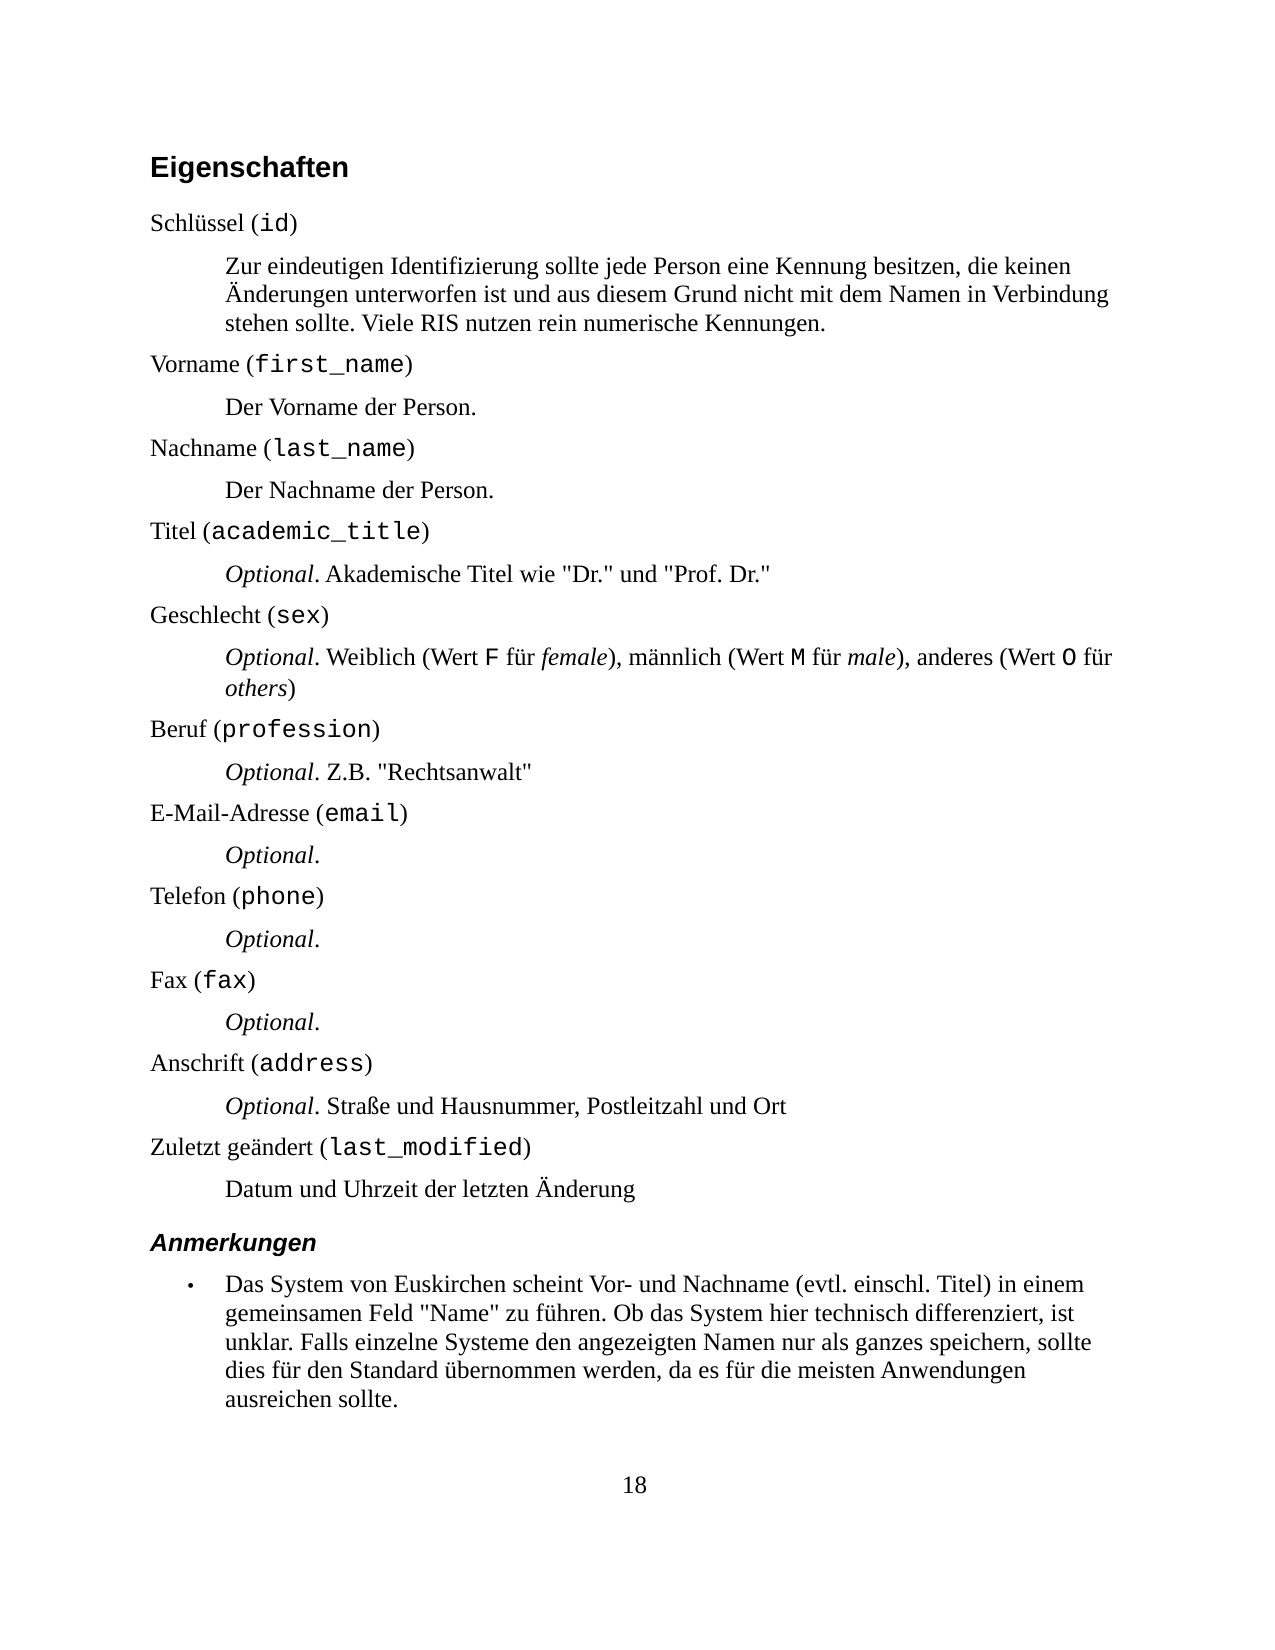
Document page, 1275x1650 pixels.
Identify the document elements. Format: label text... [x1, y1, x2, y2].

subtitle Eigenschaften [150, 150, 1125, 183]
text Nachname (last_name) [150, 433, 1125, 463]
text Datum und Uhrzeit der letzten Änderung [225, 1174, 1125, 1203]
text Titel (academic_title) [150, 516, 1125, 547]
text Optional. [225, 1007, 1125, 1036]
text Der Vorname der Person. [225, 392, 1125, 421]
text Optional. Akademische Titel wie "Dr." und "Prof. Dr." [225, 559, 1125, 588]
text Beruf (profession) [150, 714, 1125, 745]
text Schlüssel (id) [150, 208, 1125, 239]
text Geschlecht (sex) [150, 600, 1125, 631]
text Zuletzt geändert (last_modified) [150, 1132, 1125, 1163]
text Vorname (first_name) [150, 349, 1125, 380]
text E-Mail-Adresse (email) [150, 798, 1125, 828]
text Optional. Weiblich (Wert F für female), männlich (Wert M für male), anderes (Wert O für others) [225, 642, 1125, 702]
subtitle Anmerkungen [150, 1228, 1125, 1257]
text Optional. [225, 924, 1125, 953]
text Optional. [225, 840, 1125, 869]
text Optional. Z.B. "Rechtsanwalt" [225, 757, 1125, 786]
text Fax (fax) [150, 965, 1125, 996]
list Das System von Euskirchen scheint Vor- und Nachname (evtl. einschl. Titel) in einem gemeinsamen Feld "Name" zu führen. Ob das System hier technisch differenziert, ist unklar. Falls einzelne Systeme den angezeigten Namen nur als ganzes speichern, sollte dies für den Standard übernommen werden, da es für die meisten Anwendungen ausreichen sollte. [187, 1269, 1125, 1413]
text Optional. Straße und Hausnummer, Postleitzahl und Ort [225, 1091, 1125, 1120]
text Anschrift (address) [150, 1048, 1125, 1079]
text Telefon (phone) [150, 881, 1125, 912]
text Der Nachname der Person. [225, 475, 1125, 504]
text Zur eindeutigen Identifizierung sollte jede Person eine Kennung besitzen, die keinen Änderungen unterworfen ist und aus diesem Grund nicht mit dem Namen in Verbindung stehen sollte. Viele RIS nutzen rein numerische Kennungen. [225, 251, 1125, 337]
